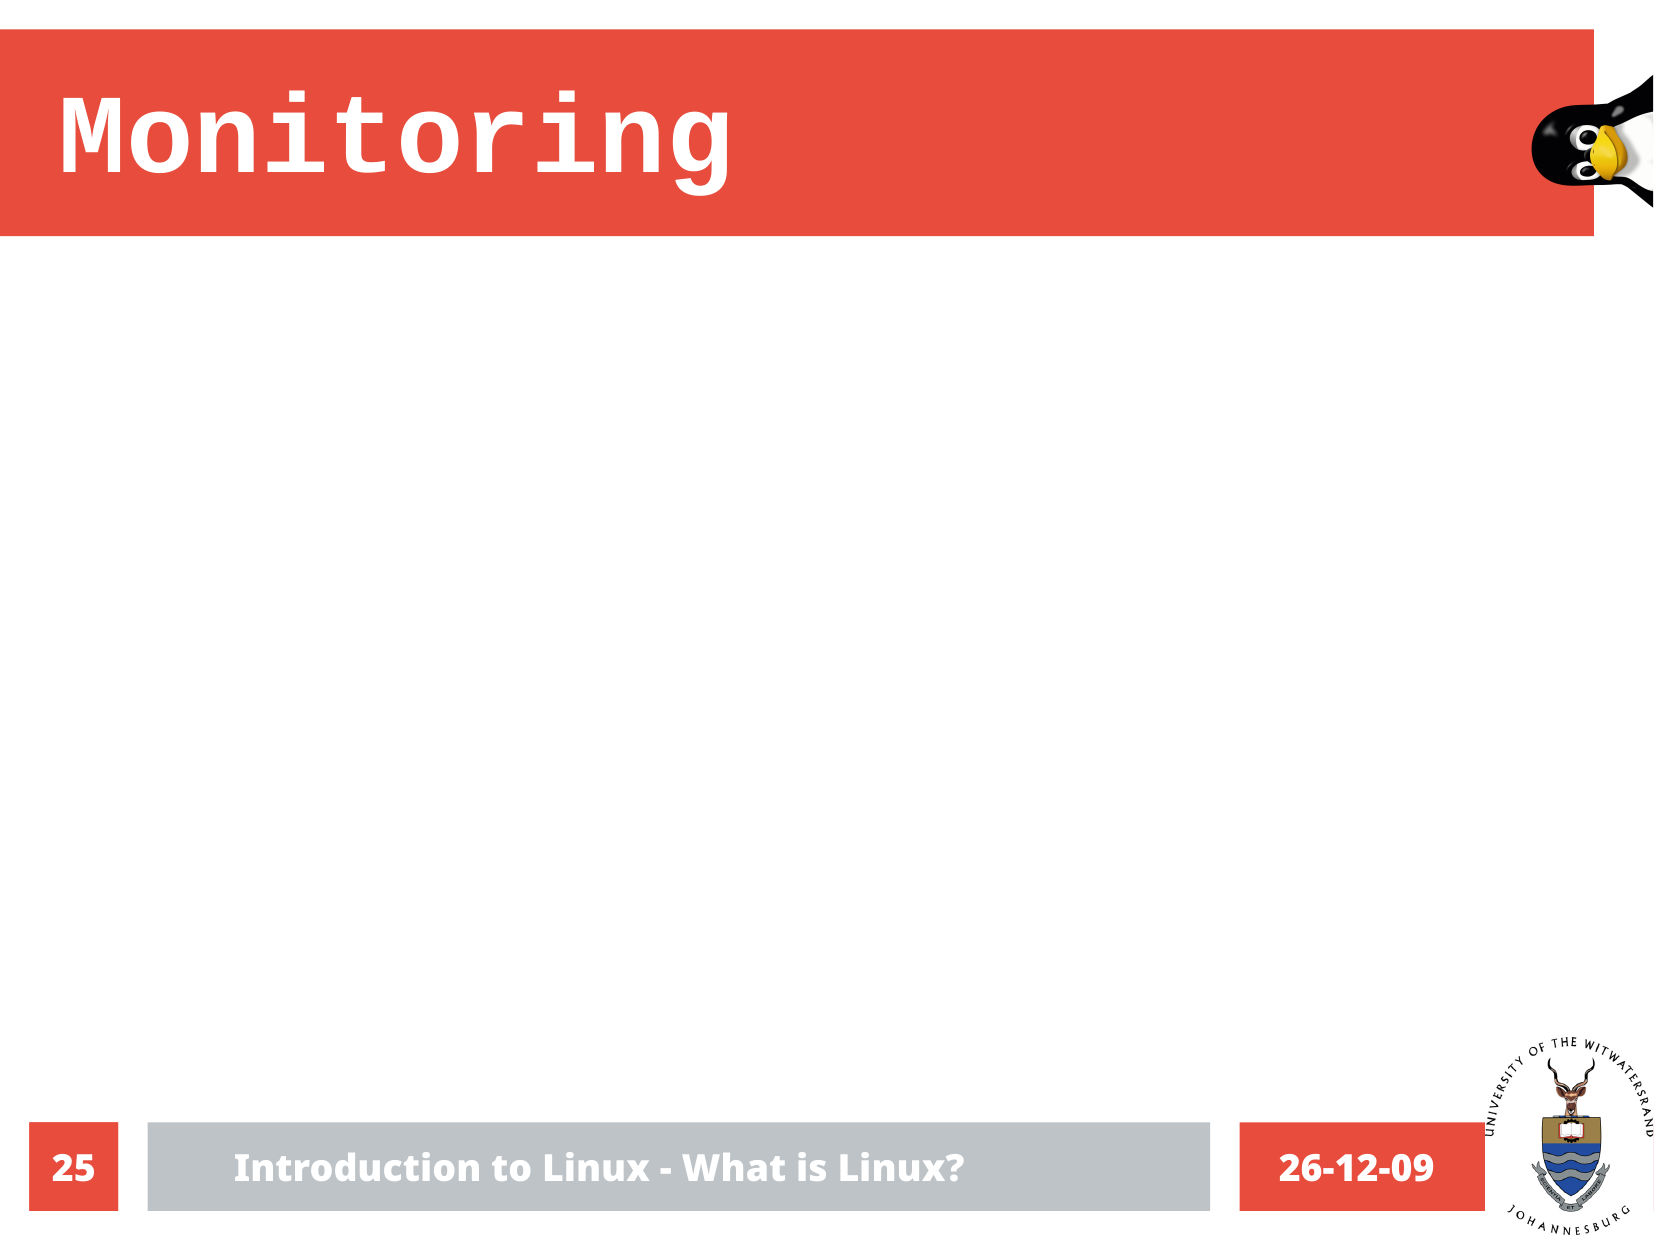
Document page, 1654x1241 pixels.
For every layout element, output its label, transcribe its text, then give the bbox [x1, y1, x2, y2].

picture [1485, 1037, 1654, 1235]
picture [1514, 23, 1654, 276]
title Monitoring [58, 59, 1594, 207]
